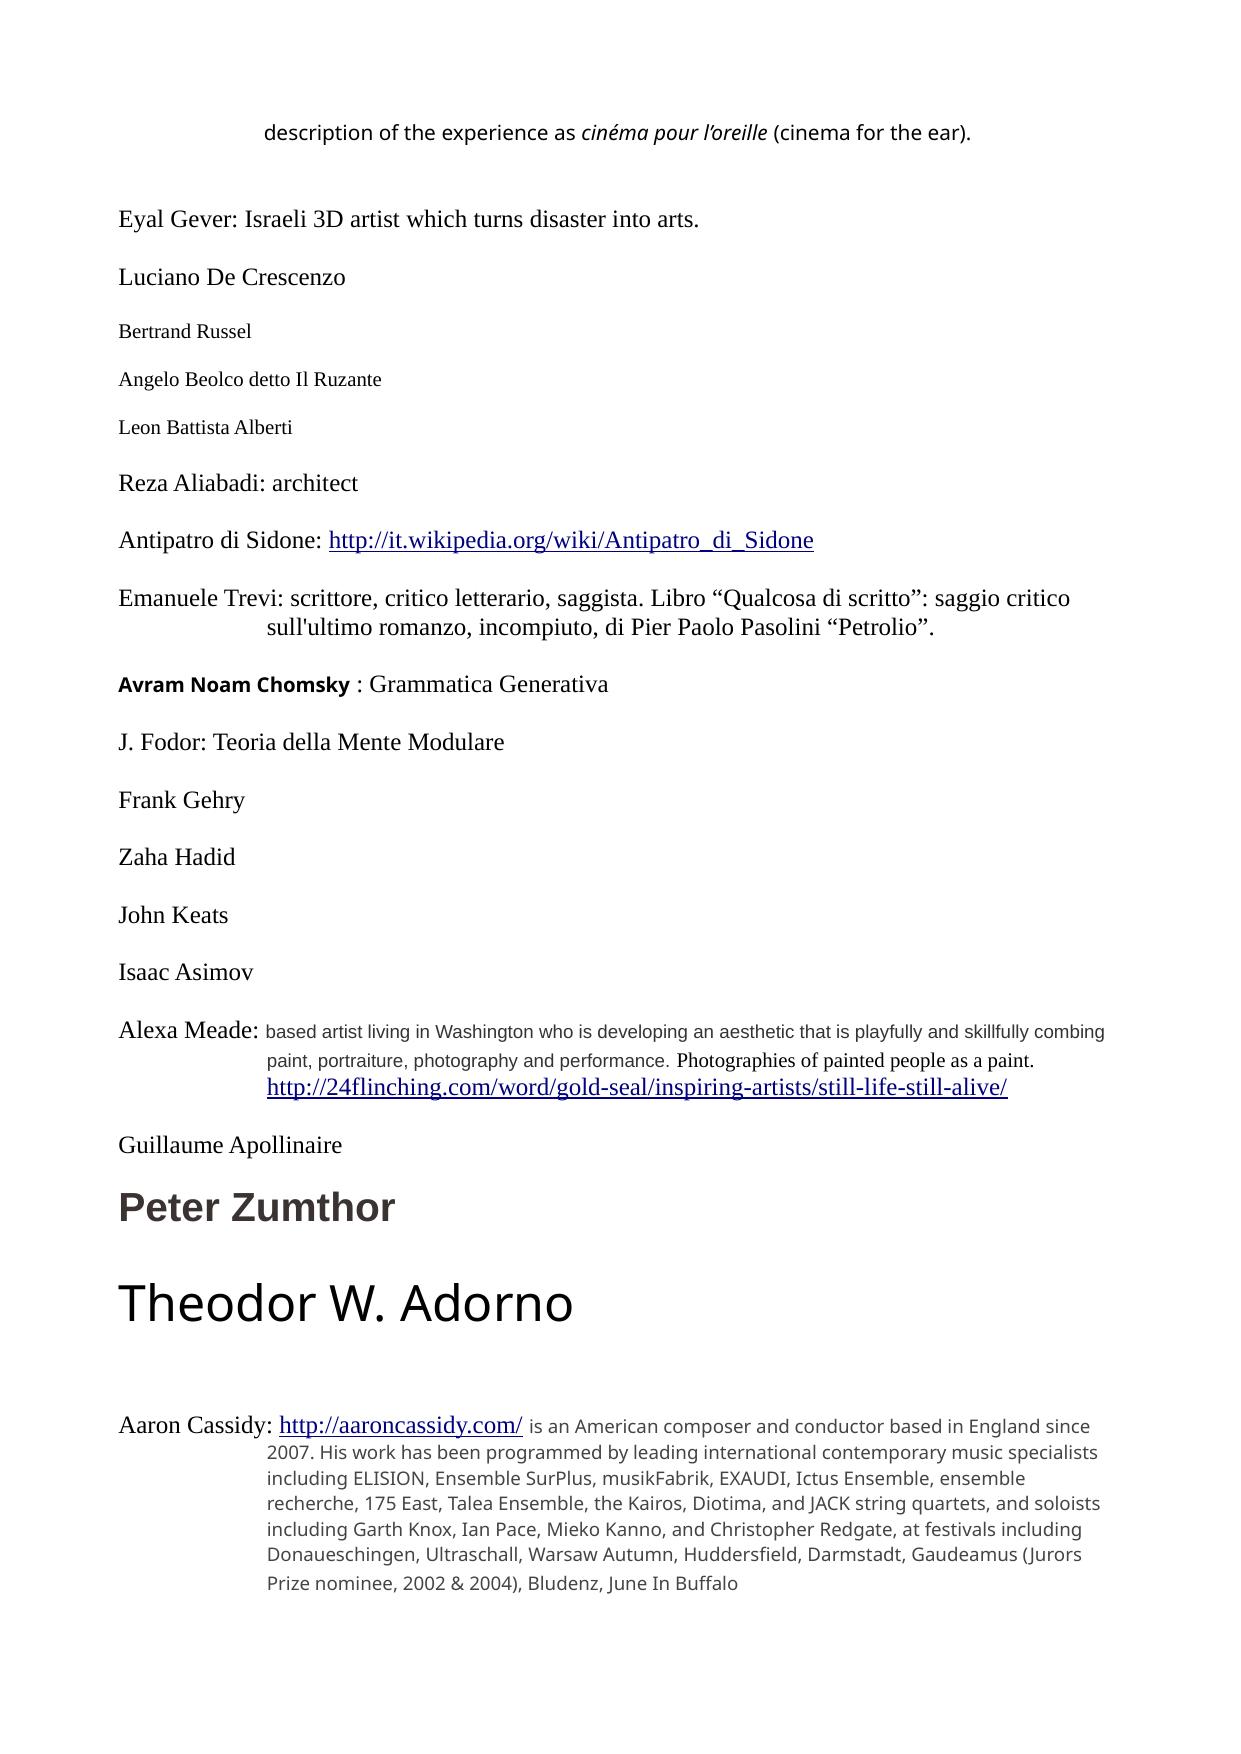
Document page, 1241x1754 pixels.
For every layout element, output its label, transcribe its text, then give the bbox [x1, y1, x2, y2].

text Frank Gehry [118, 785, 1122, 814]
text Emanuele Trevi: scrittore, critico letterario, saggista. Libro “Qualcosa di scritto”: saggio critico sull'ultimo romanzo, incompiuto, di Pier Paolo Pasolini “Petrolio”. [118, 583, 1122, 641]
text Reza Aliabadi: architect [118, 468, 1122, 497]
text Guillaume Apollinaire [118, 1130, 1122, 1159]
text Isaac Asimov [118, 957, 1122, 986]
text John Keats [118, 900, 1122, 929]
text J. Fodor: Teoria della Mente Modulare [118, 727, 1122, 756]
text Bertrand Russel [118, 319, 1122, 343]
text Leon Battista Alberti [118, 415, 1122, 439]
text Angelo Beolco detto Il Ruzante [118, 367, 1122, 391]
subtitle Theodor W. Adorno [118, 1268, 1122, 1336]
text Eyal Gever: Israeli 3D artist which turns disaster into arts. [118, 204, 1122, 233]
text Alexa Meade: based artist living in Washington who is developing an aesthetic that is playfully and skillfully combing paint, portraiture, photography and performance. Photographies of painted people as a paint. http://24flinching.com/word/gold-seal/inspiring-artists/still-life-still-alive/ [118, 1015, 1122, 1101]
text Avram Noam Chomsky : Grammatica Generativa [118, 669, 1122, 699]
subtitle Peter Zumthor [118, 1184, 1122, 1230]
text Zaha Hadid [118, 842, 1122, 871]
text Luciano De Crescenzo [118, 262, 1122, 290]
text description of the experience as cinéma pour l’oreille (cinema for the ear). [118, 118, 1122, 147]
text Antipatro di Sidone: http://it.wikipedia.org/wiki/Antipatro_di_Sidone [118, 526, 1122, 554]
text Aaron Cassidy: http://aaroncassidy.com/ is an American composer and conductor based in England since 2007. His work has been programmed by leading international contemporary music specialists including ELISION, Ensemble SurPlus, musikFabrik, EXAUDI, Ictus Ensemble, ensemble recherche, 175 East, Talea Ensemble, the Kairos, Diotima, and JACK string quartets, and soloists including Garth Knox, Ian Pace, Mieko Kanno, and Christopher Redgate, at festivals including Donaueschingen, Ultraschall, Warsaw Autumn, Huddersfield, Darmstadt, Gaudeamus (Jurors Prize nominee, 2002 & 2004), Bludenz, June In Buffalo [118, 1411, 1122, 1596]
